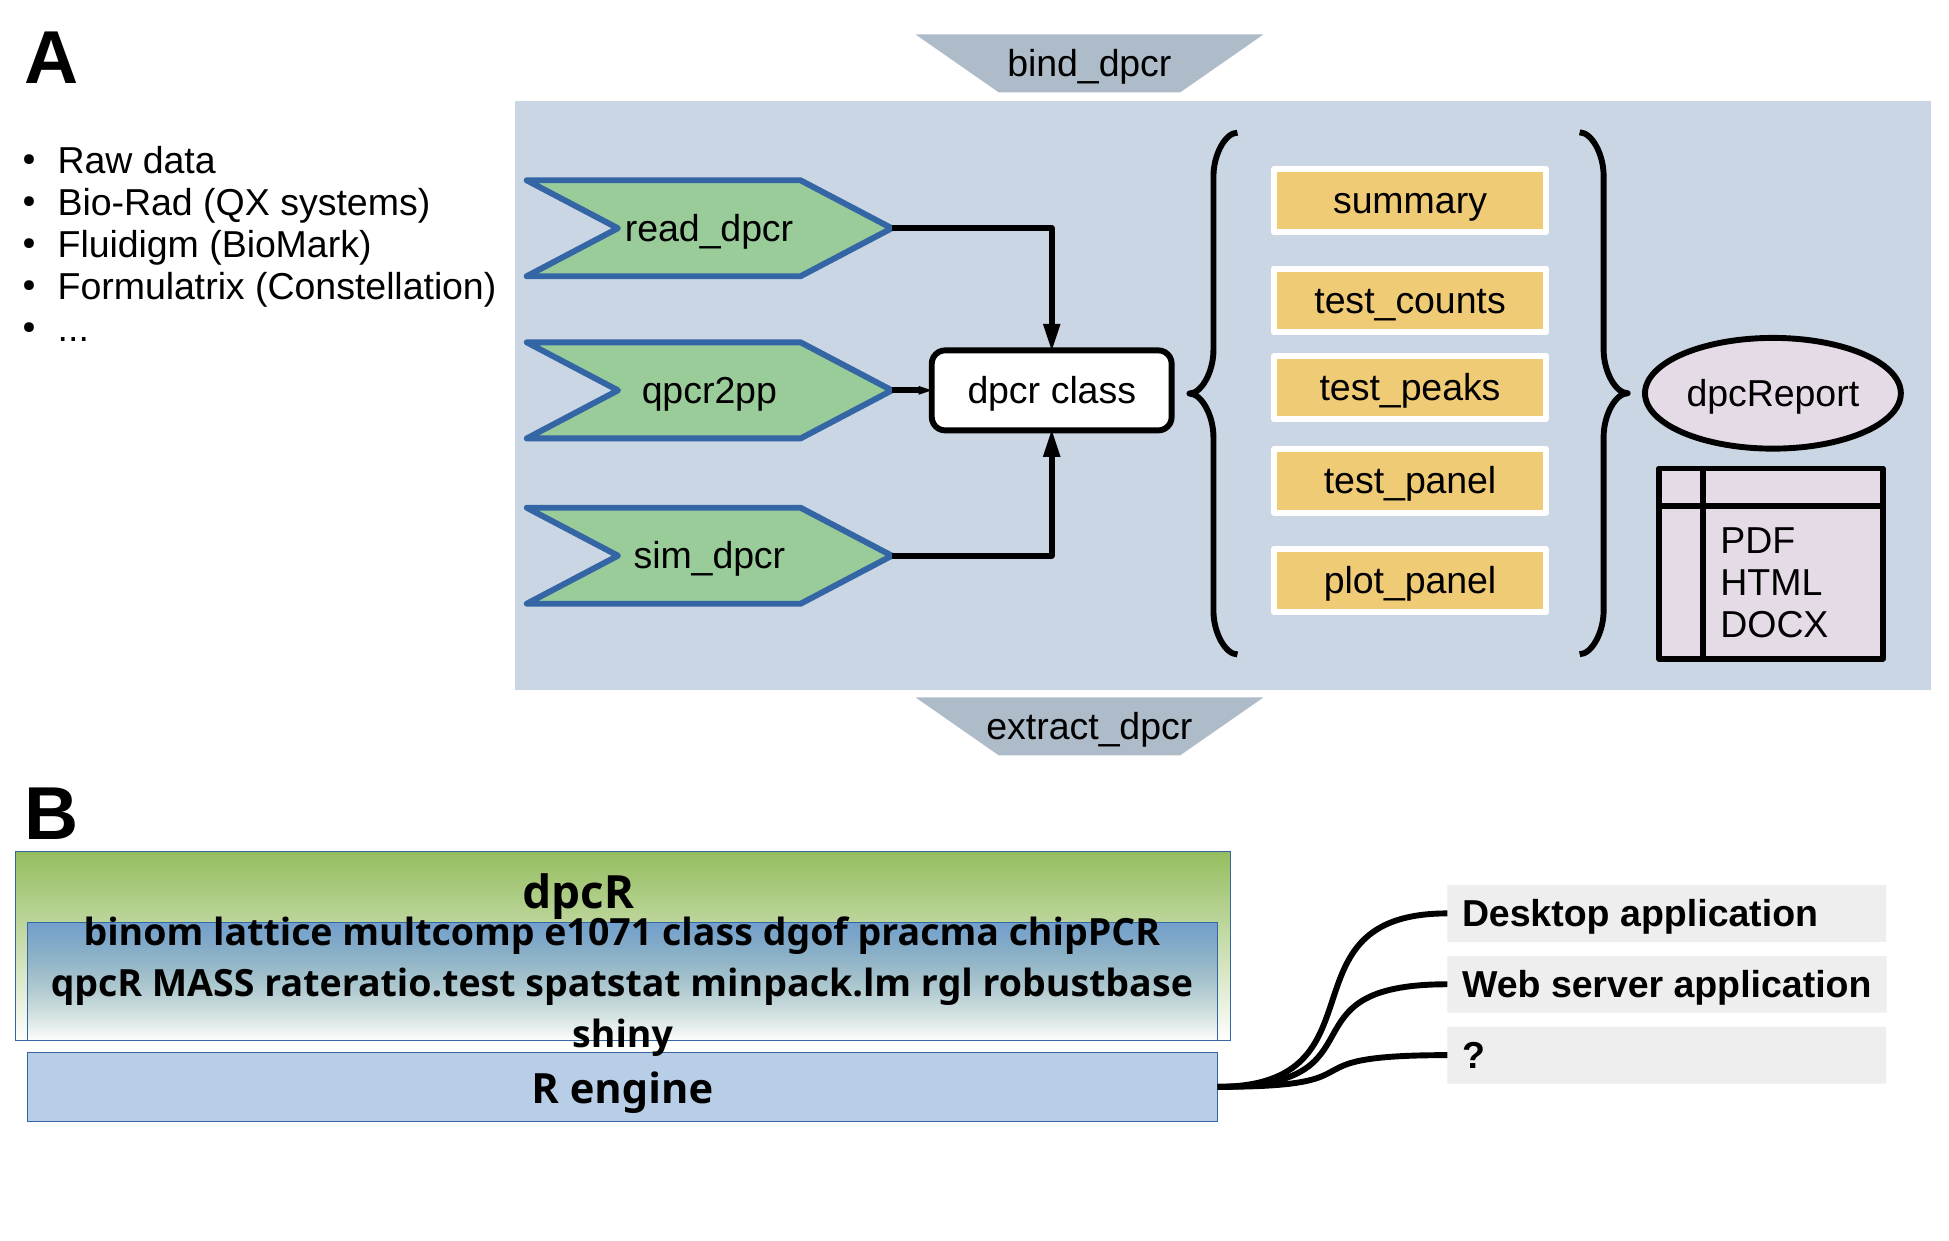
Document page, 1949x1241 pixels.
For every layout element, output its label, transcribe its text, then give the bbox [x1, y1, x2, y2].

text_box extract_dpcr [905, 694, 1274, 759]
text_box test_peaks [1274, 355, 1547, 420]
text_box ? [1447, 1026, 1887, 1084]
text_box [15, 851, 1231, 1041]
text_box [514, 100, 1932, 691]
text_box plot_panel [1274, 548, 1547, 613]
text_box Desktop application [1447, 885, 1887, 942]
text_box test_counts [1274, 268, 1547, 333]
text_box dpcr class [931, 350, 1172, 431]
text_box [545, 229, 1051, 389]
text_box dpcReport [1644, 337, 1901, 449]
text_box test_panel [1274, 449, 1547, 513]
text_box [545, 191, 616, 266]
text_box dpcR [507, 852, 910, 946]
text_box qpcr2pp [526, 342, 892, 439]
text_box summary [1274, 169, 1547, 233]
text_box A [9, 8, 94, 108]
text_box Raw data Bio-Rad (QX systems) Fluidigm (BioMark) Formulatrix (Constellation) ... [7, 132, 545, 372]
text_box R engine [27, 1052, 1218, 1122]
text_box bind_dpcr [905, 31, 1274, 96]
text_box B [9, 764, 94, 863]
text_box read_dpcr [545, 180, 892, 277]
text_box PDF HTML DOCX [1658, 468, 1883, 659]
text_box binom lattice multcomp e1071 class dgof pracma chipPCR qpcR MASS rateratio.test spatstat minpack.lm rgl robustbase shiny [27, 922, 1218, 1041]
text_box sim_dpcr [526, 507, 892, 604]
text_box Web server application [1447, 955, 1887, 1013]
